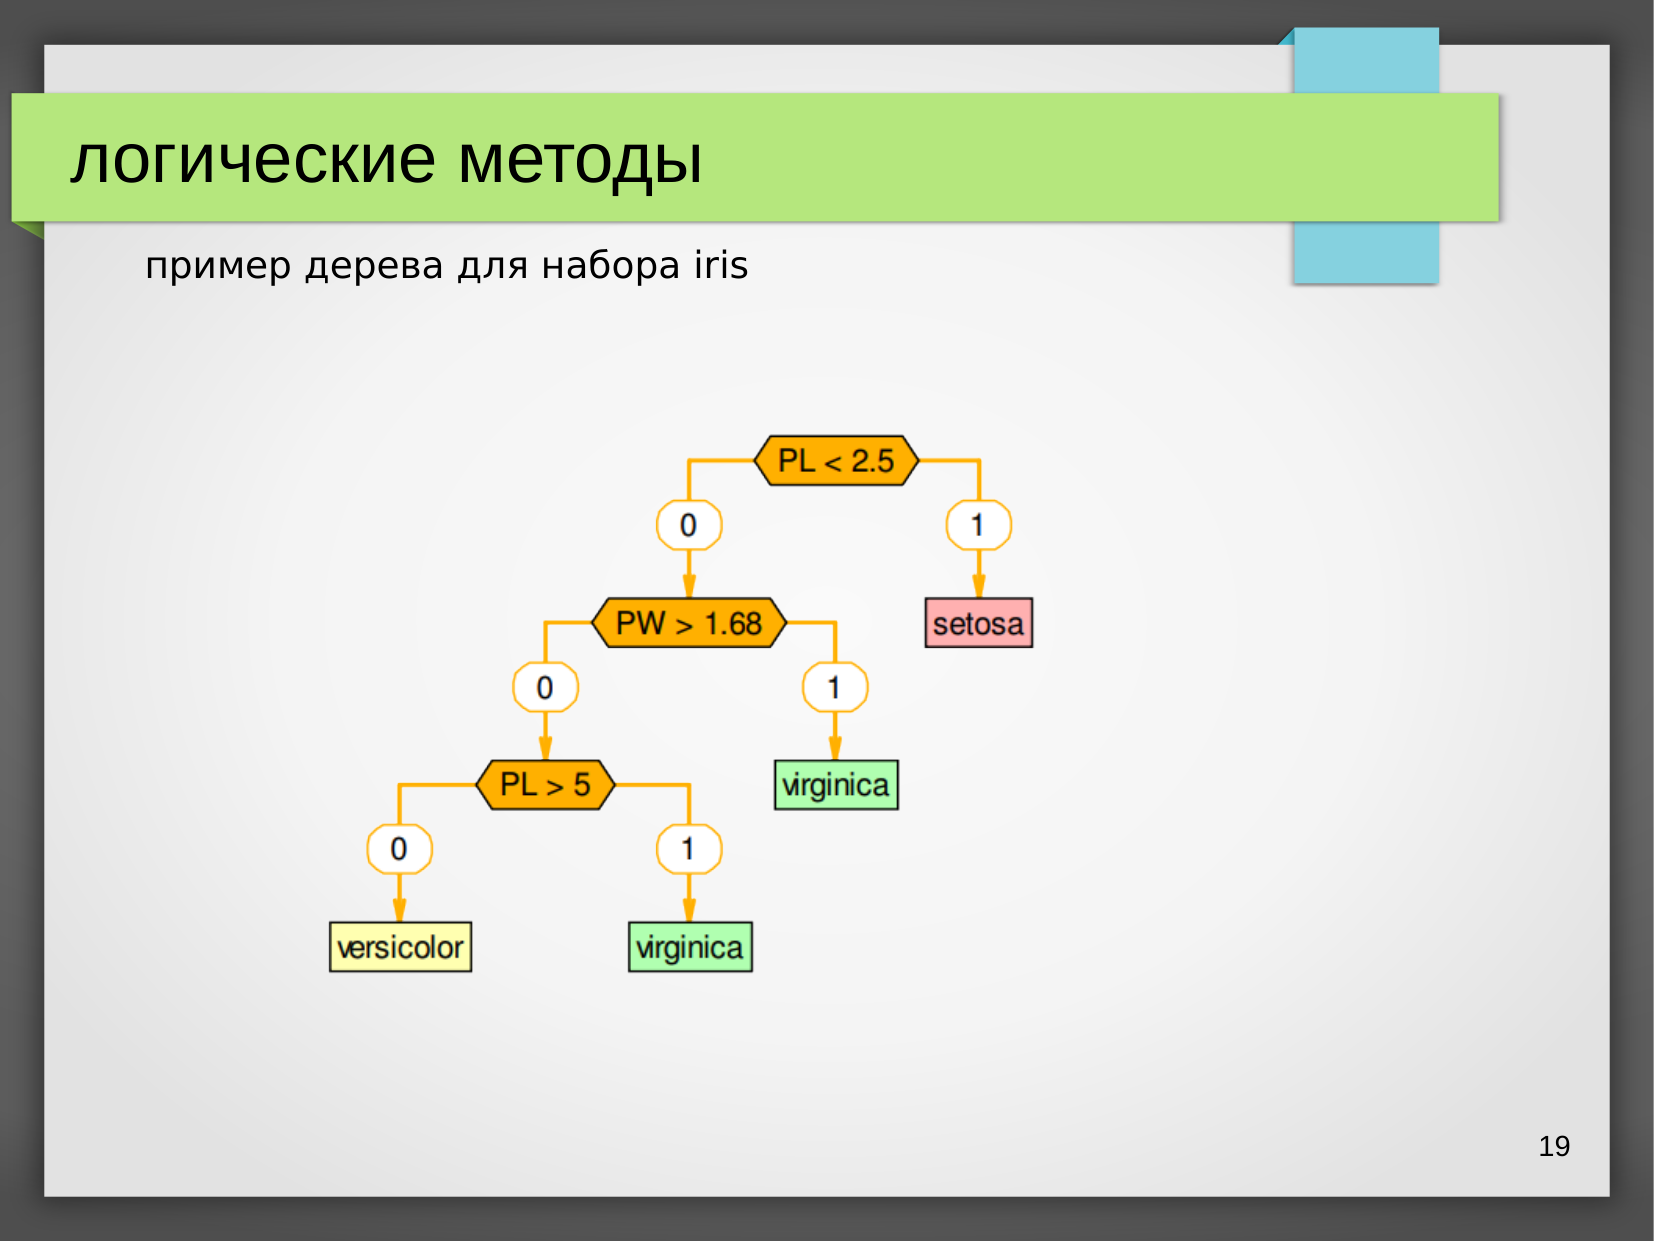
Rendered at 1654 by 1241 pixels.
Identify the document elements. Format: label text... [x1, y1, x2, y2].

picture [0, 0, 1654, 1241]
text_box пример дерева для набора iris [129, 236, 780, 308]
title логические методы [70, 118, 1205, 199]
